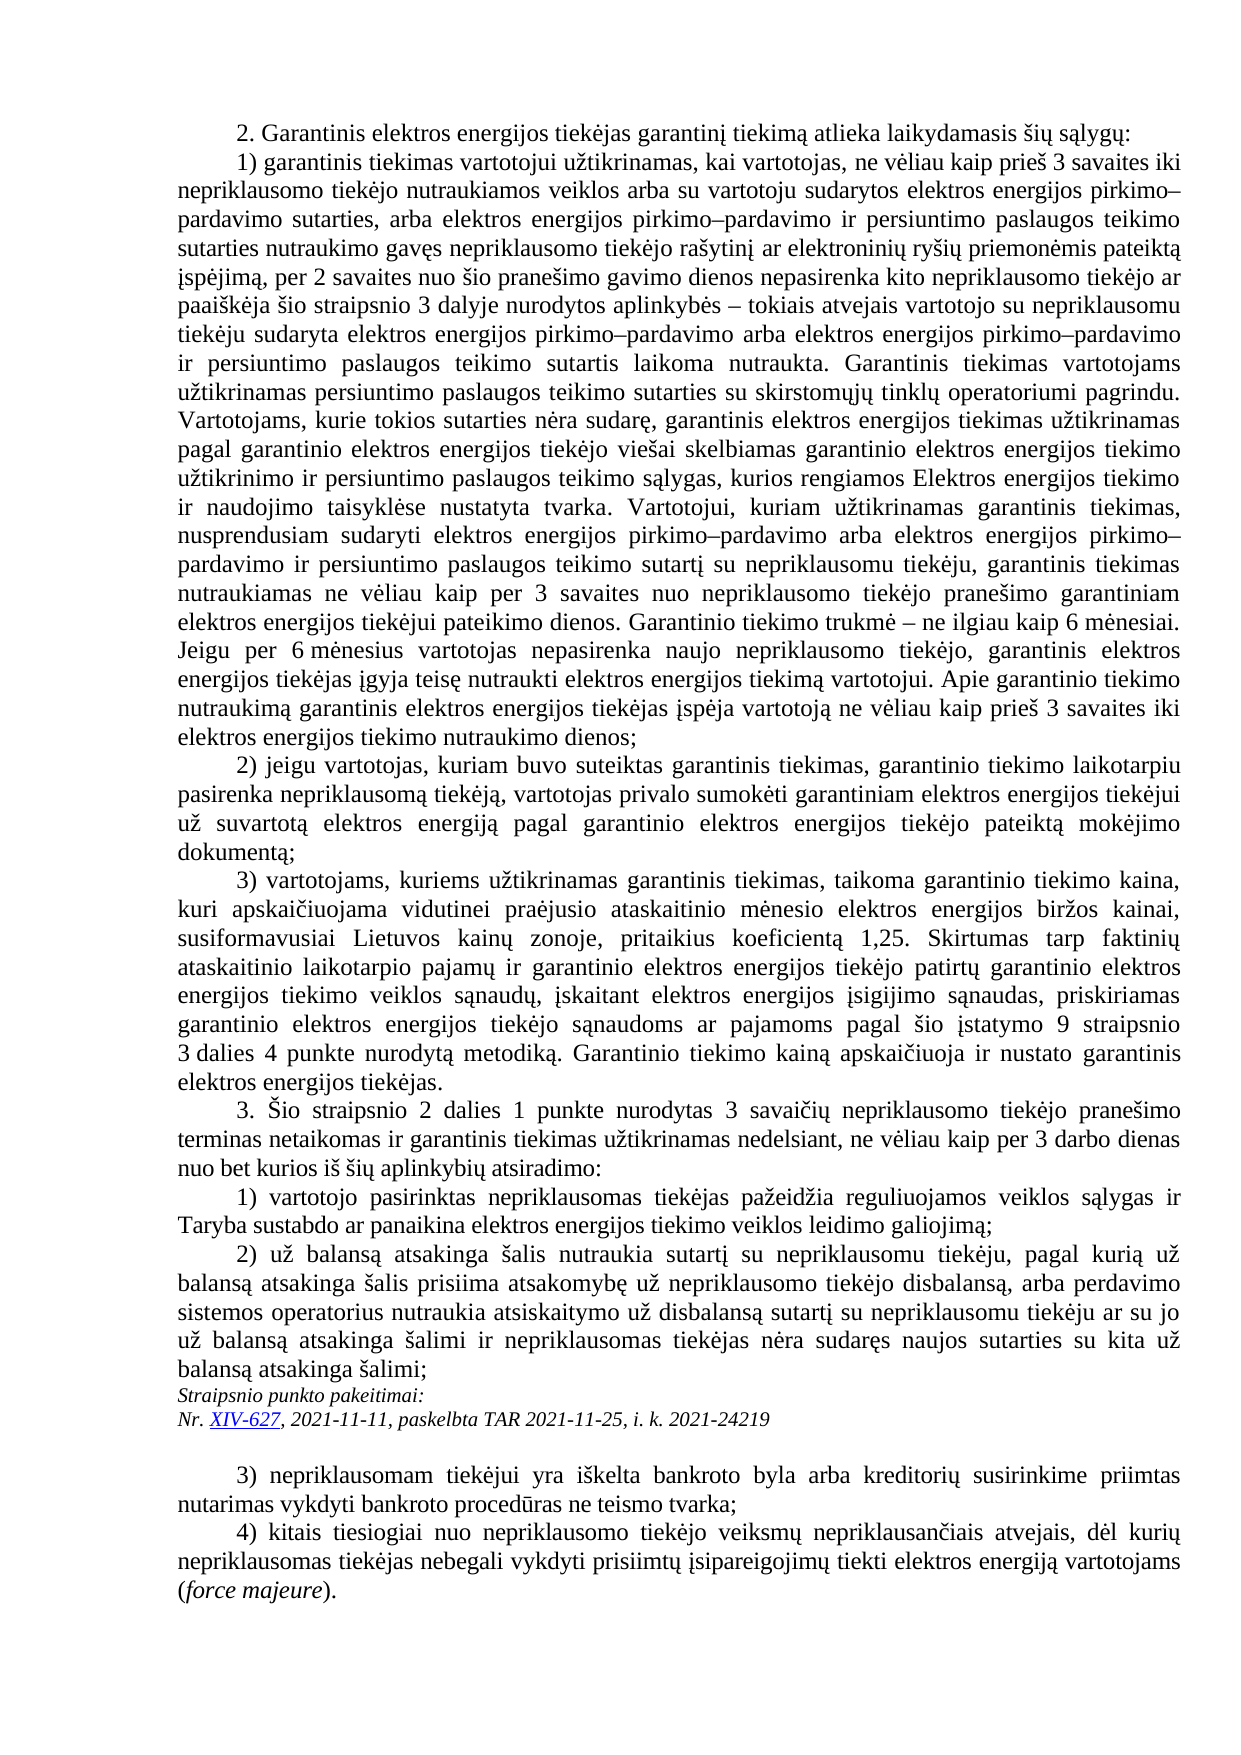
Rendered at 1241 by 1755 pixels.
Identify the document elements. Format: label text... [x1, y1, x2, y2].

text 2. Garantinis elektros energijos tiekėjas garantinį tiekimą atlieka laikydamasis šių sąlygų: [177, 118, 1181, 147]
text 2) už balansą atsakinga šalis nutraukia sutartį su nepriklausomu tiekėju, pagal kurią už balansą atsakinga šalis prisiima atsakomybę už nepriklausomo tiekėjo disbalansą, arba perdavimo sistemos operatorius nutraukia atsiskaitymo už disbalansą sutartį su nepriklausomu tiekėju ar su jo už balansą atsakinga šalimi ir nepriklausomas tiekėjas nėra sudaręs naujos sutarties su kita už balansą atsakinga šalimi; [177, 1239, 1181, 1383]
text 1) garantinis tiekimas vartotojui užtikrinamas, kai vartotojas, ne vėliau kaip prieš 3 savaites iki nepriklausomo tiekėjo nutraukiamos veiklos arba su vartotoju sudarytos elektros energijos pirkimo–pardavimo sutarties, arba elektros energijos pirkimo–pardavimo ir persiuntimo paslaugos teikimo sutarties nutraukimo gavęs nepriklausomo tiekėjo rašytinį ar elektroninių ryšių priemonėmis pateiktą įspėjimą, per 2 savaites nuo šio pranešimo gavimo dienos nepasirenka kito nepriklausomo tiekėjo ar paaiškėja šio straipsnio 3 dalyje nurodytos aplinkybės – tokiais atvejais vartotojo su nepriklausomu tiekėju sudaryta elektros energijos pirkimo–pardavimo arba elektros energijos pirkimo–pardavimo ir persiuntimo paslaugos teikimo sutartis laikoma nutraukta. Garantinis tiekimas vartotojams užtikrinamas persiuntimo paslaugos teikimo sutarties su skirstomųjų tinklų operatoriumi pagrindu. Vartotojams, kurie tokios sutarties nėra sudarę, garantinis elektros energijos tiekimas užtikrinamas pagal garantinio elektros energijos tiekėjo viešai skelbiamas garantinio elektros energijos tiekimo užtikrinimo ir persiuntimo paslaugos teikimo sąlygas, kurios rengiamos Elektros energijos tiekimo ir naudojimo taisyklėse nustatyta tvarka. Vartotojui, kuriam užtikrinamas garantinis tiekimas, nusprendusiam sudaryti elektros energijos pirkimo–pardavimo arba elektros energijos pirkimo–pardavimo ir persiuntimo paslaugos teikimo sutartį su nepriklausomu tiekėju, garantinis tiekimas nutraukiamas ne vėliau kaip per 3 savaites nuo nepriklausomo tiekėjo pranešimo garantiniam elektros energijos tiekėjui pateikimo dienos. Garantinio tiekimo trukmė – ne ilgiau kaip 6 mėnesiai. Jeigu per 6 mėnesius vartotojas nepasirenka naujo nepriklausomo tiekėjo, garantinis elektros energijos tiekėjas įgyja teisę nutraukti elektros energijos tiekimą vartotojui. Apie garantinio tiekimo nutraukimą garantinis elektros energijos tiekėjas įspėja vartotoją ne vėliau kaip prieš 3 savaites iki elektros energijos tiekimo nutraukimo dienos; [177, 147, 1181, 751]
text 1) vartotojo pasirinktas nepriklausomas tiekėjas pažeidžia reguliuojamos veiklos sąlygas ir Taryba sustabdo ar panaikina elektros energijos tiekimo veiklos leidimo galiojimą; [177, 1182, 1181, 1239]
text Straipsnio punkto pakeitimai: [177, 1383, 1181, 1407]
text 2) jeigu vartotojas, kuriam buvo suteiktas garantinis tiekimas, garantinio tiekimo laikotarpiu pasirenka nepriklausomą tiekėją, vartotojas privalo sumokėti garantiniam elektros energijos tiekėjui už suvartotą elektros energiją pagal garantinio elektros energijos tiekėjo pateiktą mokėjimo dokumentą; [177, 751, 1181, 866]
text 3. Šio straipsnio 2 dalies 1 punkte nurodytas 3 savaičių nepriklausomo tiekėjo pranešimo terminas netaikomas ir garantinis tiekimas užtikrinamas nedelsiant, ne vėliau kaip per 3 darbo dienas nuo bet kurios iš šių aplinkybių atsiradimo: [177, 1096, 1181, 1182]
text 3) vartotojams, kuriems užtikrinamas garantinis tiekimas, taikoma garantinio tiekimo kaina, kuri apskaičiuojama vidutinei praėjusio ataskaitinio mėnesio elektros energijos biržos kainai, susiformavusiai Lietuvos kainų zonoje, pritaikius koeficientą 1,25. Skirtumas tarp faktinių ataskaitinio laikotarpio pajamų ir garantinio elektros energijos tiekėjo patirtų garantinio elektros energijos tiekimo veiklos sąnaudų, įskaitant elektros energijos įsigijimo sąnaudas, priskiriamas garantinio elektros energijos tiekėjo sąnaudoms ar pajamoms pagal šio įstatymo 9 straipsnio 3 dalies 4 punkte nurodytą metodiką. Garantinio tiekimo kainą apskaičiuoja ir nustato garantinis elektros energijos tiekėjas. [177, 866, 1181, 1096]
text 4) kitais tiesiogiai nuo nepriklausomo tiekėjo veiksmų nepriklausančiais atvejais, dėl kurių nepriklausomas tiekėjas nebegali vykdyti prisiimtų įsipareigojimų tiekti elektros energiją vartotojams (force majeure). [177, 1517, 1181, 1604]
text 3) nepriklausomam tiekėjui yra iškelta bankroto byla arba kreditorių susirinkime priimtas nutarimas vykdyti bankroto procedūras ne teismo tvarka; [177, 1460, 1181, 1517]
text Nr. XIV-627, 2021-11-11, paskelbta TAR 2021-11-25, i. k. 2021-24219 [177, 1407, 1181, 1431]
